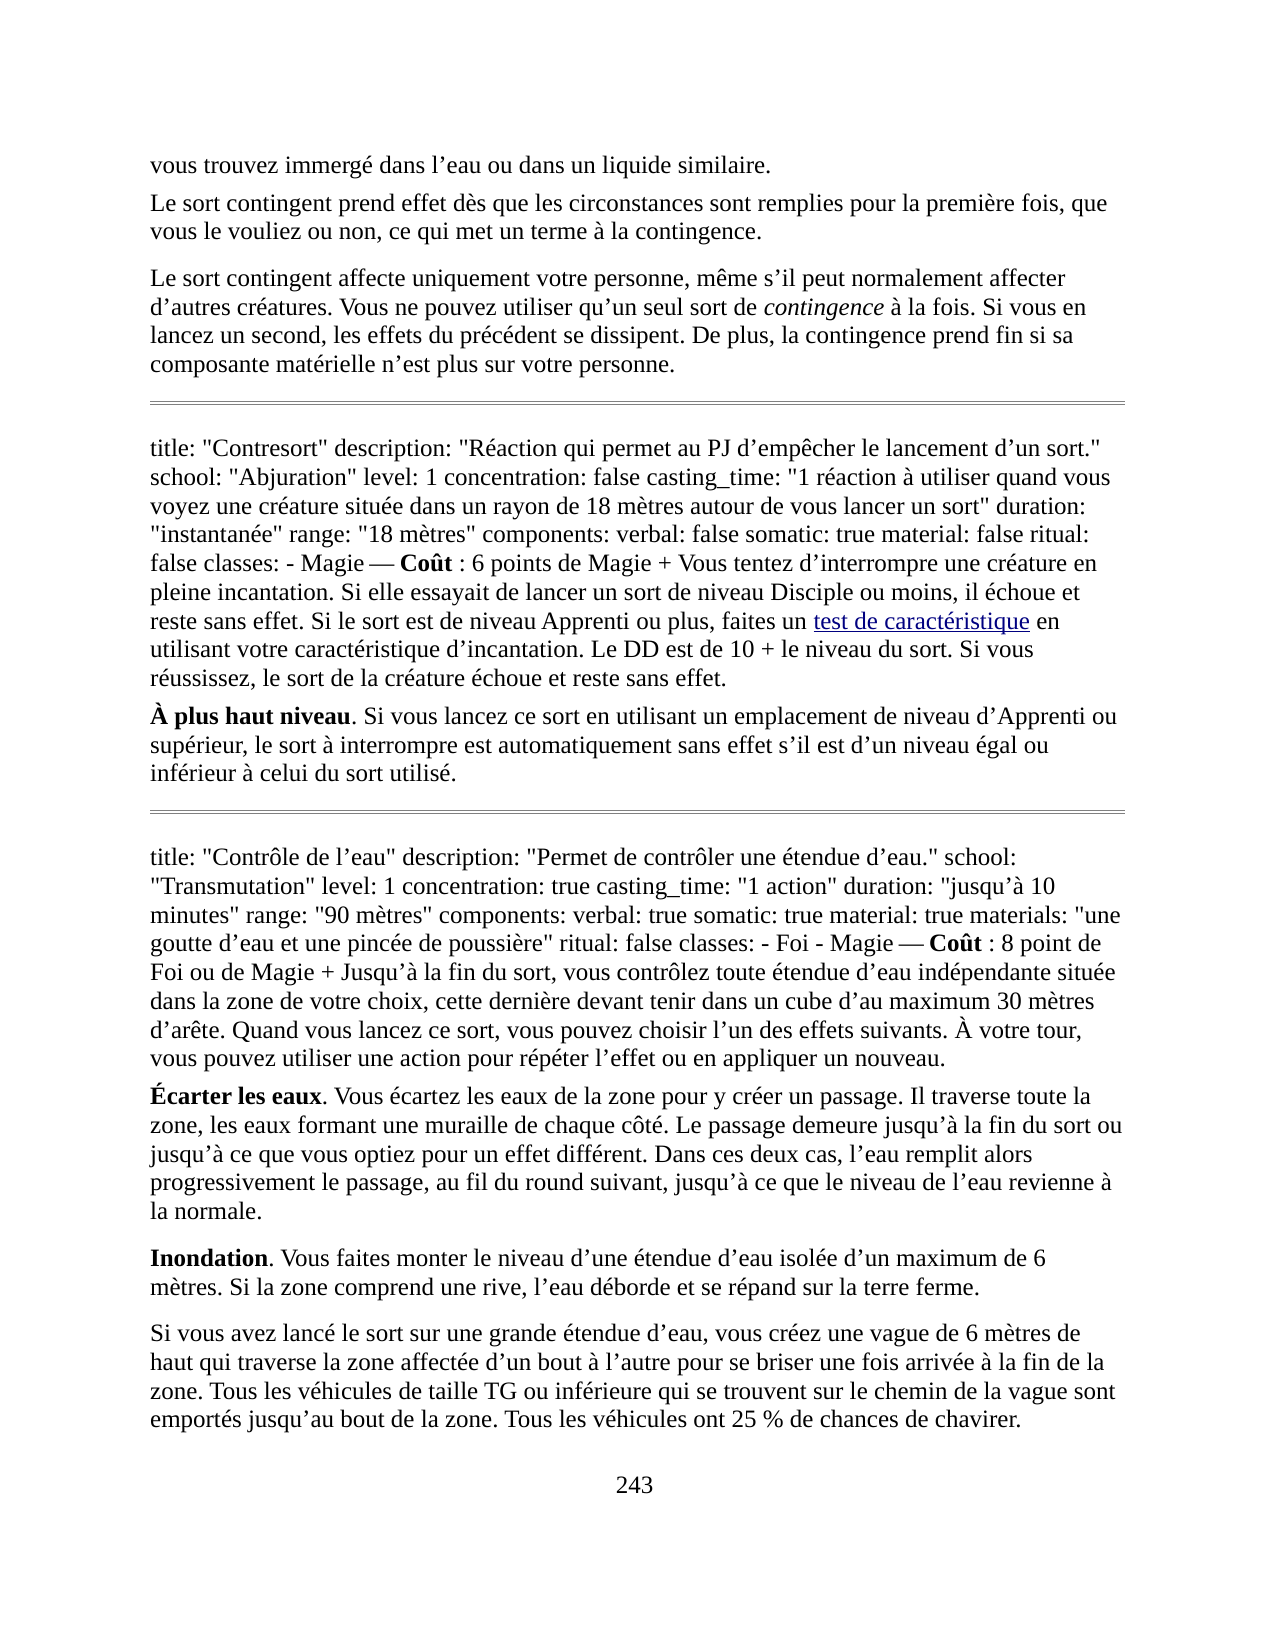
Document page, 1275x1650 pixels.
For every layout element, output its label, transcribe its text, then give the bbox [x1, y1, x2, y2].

text Inondation. Vous faites monter le niveau d’une étendue d’eau isolée d’un maximum de 6 mètres. Si la zone comprend une rive, l’eau déborde et se répand sur la terre ferme. [150, 1243, 1125, 1300]
text Si vous avez lancé le sort sur une grande étendue d’eau, vous créez une vague de 6 mètres de haut qui traverse la zone affectée d’un bout à l’autre pour se briser une fois arrivée à la fin de la zone. Tous les véhicules de taille TG ou inférieure qui se trouvent sur le chemin de la vague sont emportés jusqu’au bout de la zone. Tous les véhicules ont 25 % de chances de chavirer. [150, 1318, 1125, 1433]
text title: "Contresort" description: "Réaction qui permet au PJ d’empêcher le lancement d’un sort." school: "Abjuration" level: 1 concentration: false casting_time: "1 réaction à utiliser quand vous voyez une créature située dans un rayon de 18 mètres autour de vous lancer un sort" duration: "instantanée" range: "18 mètres" components: verbal: false somatic: true material: false ritual: false classes: - Magie — Coût : 6 points de Magie + Vous tentez d’interrompre une créature en pleine incantation. Si elle essayait de lancer un sort de niveau Disciple ou moins, il échoue et reste sans effet. Si le sort est de niveau Apprenti ou plus, faites un test de caractéristique en utilisant votre caractéristique d’incantation. Le DD est de 10 + le niveau du sort. Si vous réussissez, le sort de la créature échoue et reste sans effet. [150, 433, 1125, 692]
text Le sort contingent prend effet dès que les circonstances sont remplies pour la première fois, que vous le vouliez ou non, ce qui met un terme à la contingence. [150, 188, 1125, 245]
text vous trouvez immergé dans l’eau ou dans un liquide similaire. [150, 150, 1125, 179]
text title: "Contrôle de l’eau" description: "Permet de contrôler une étendue d’eau." school: "Transmutation" level: 1 concentration: true casting_time: "1 action" duration: "jusqu’à 10 minutes" range: "90 mètres" components: verbal: true somatic: true material: true materials: "une goutte d’eau et une pincée de poussière" ritual: false classes: - Foi - Magie — Coût : 8 point de Foi ou de Magie + Jusqu’à la fin du sort, vous contrôlez toute étendue d’eau indépendante située dans la zone de votre choix, cette dernière devant tenir dans un cube d’au maximum 30 mètres d’arête. Quand vous lancez ce sort, vous pouvez choisir l’un des effets suivants. À votre tour, vous pouvez utiliser une action pour répéter l’effet ou en appliquer un nouveau. [150, 842, 1125, 1072]
text Écarter les eaux. Vous écartez les eaux de la zone pour y créer un passage. Il traverse toute la zone, les eaux formant une muraille de chaque côté. Le passage demeure jusqu’à la fin du sort ou jusqu’à ce que vous optiez pour un effet différent. Dans ces deux cas, l’eau remplit alors progressivement le passage, au fil du round suivant, jusqu’à ce que le niveau de l’eau revienne à la normale. [150, 1081, 1125, 1225]
text À plus haut niveau. Si vous lancez ce sort en utilisant un emplacement de niveau d’Apprenti ou supérieur, le sort à interrompre est automatiquement sans effet s’il est d’un niveau égal ou inférieur à celui du sort utilisé. [150, 701, 1125, 787]
text Le sort contingent affecte uniquement votre personne, même s’il peut normalement affecter d’autres créatures. Vous ne pouvez utiliser qu’un seul sort de contingence à la fois. Si vous en lancez un second, les effets du précédent se dissipent. De plus, la contingence prend fin si sa composante matérielle n’est plus sur votre personne. [150, 263, 1125, 378]
